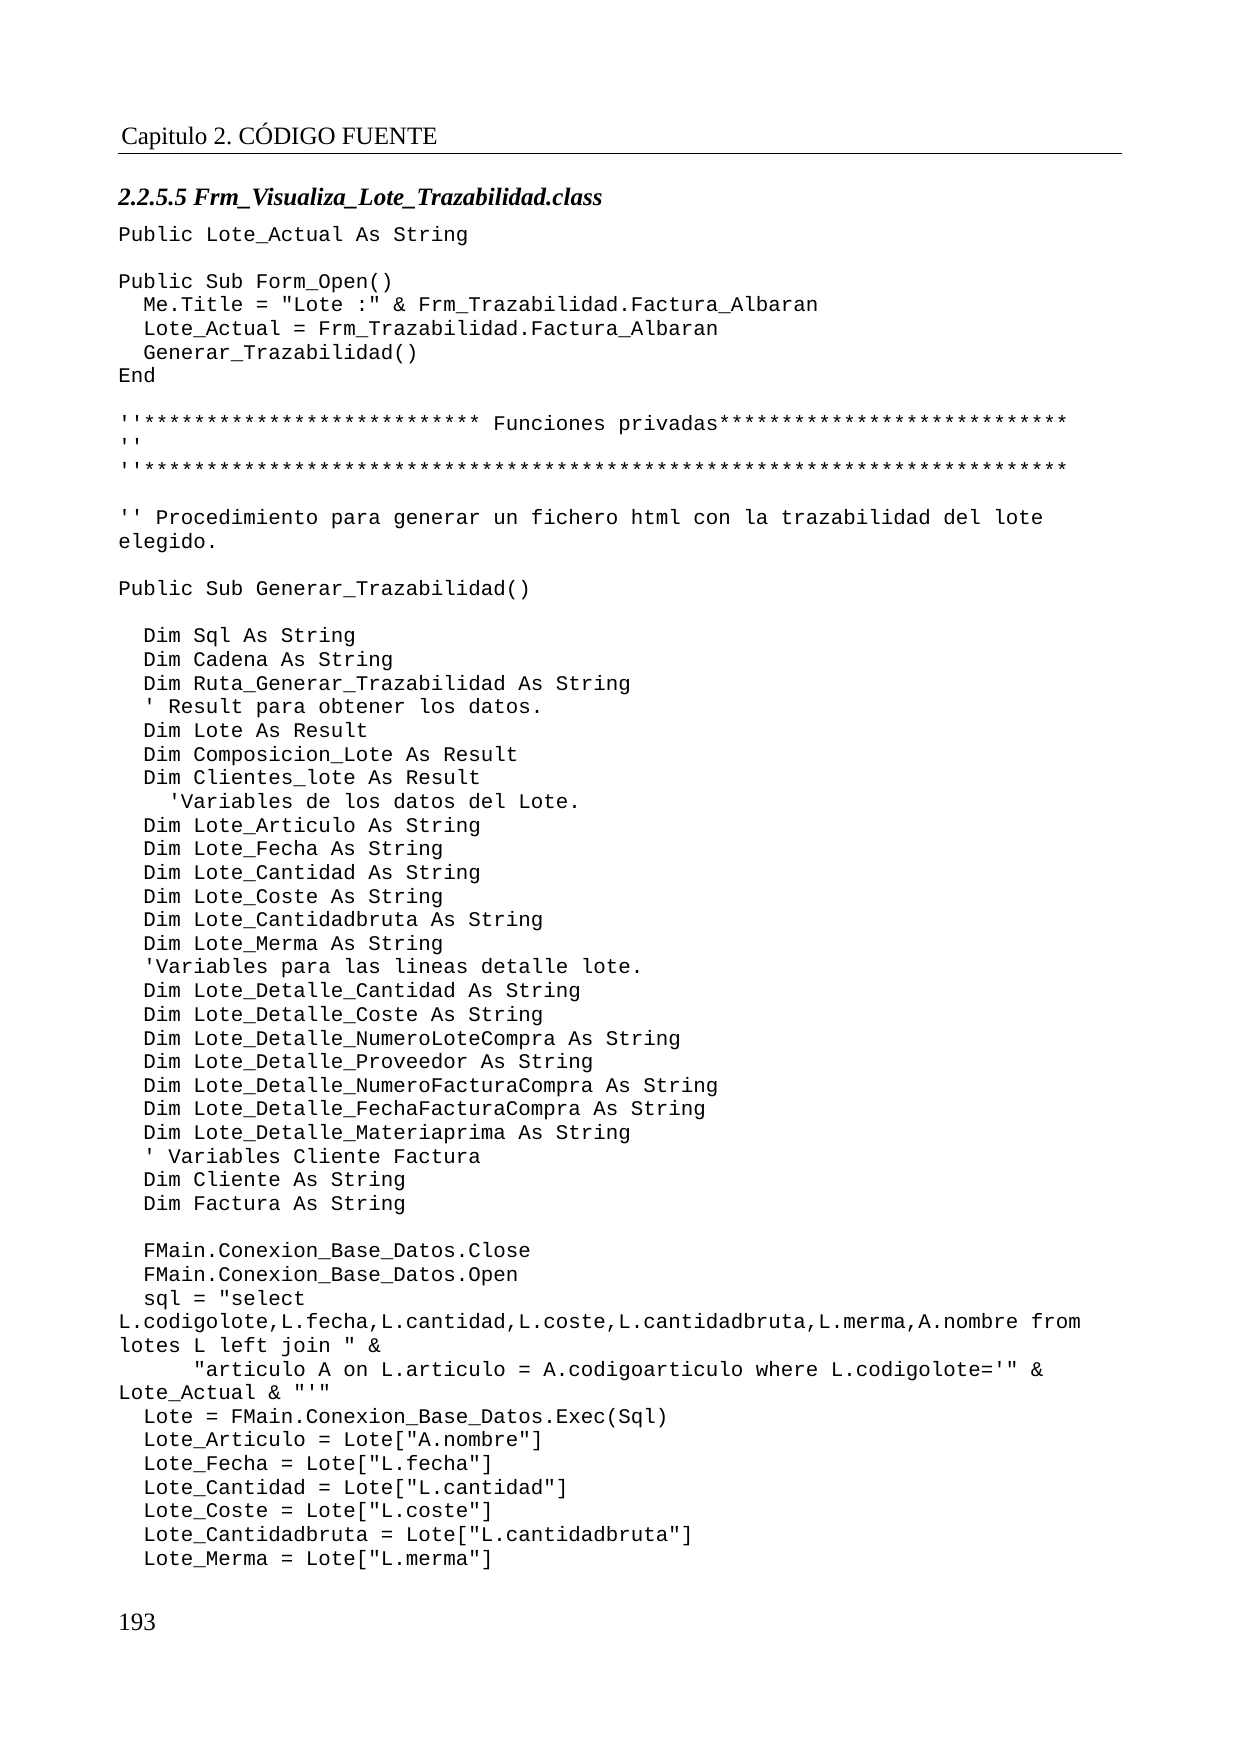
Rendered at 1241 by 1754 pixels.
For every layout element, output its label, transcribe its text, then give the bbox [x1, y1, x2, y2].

text ''*************************** Funciones privadas**************************** [118, 413, 1122, 436]
text Dim Lote_Coste As String [118, 886, 1122, 909]
text FMain.Conexion_Base_Datos.Open [118, 1264, 1122, 1288]
text Lote_Coste = Lote["L.coste"] [118, 1500, 1122, 1524]
text Dim Lote_Detalle_NumeroLoteCompra As String [118, 1027, 1122, 1051]
text 'Variables para las lineas detalle lote. [118, 957, 1122, 980]
text Dim Lote_Detalle_Coste As String [118, 1004, 1122, 1027]
text End [118, 365, 1122, 389]
text '' Procedimiento para generar un fichero html con la trazabilidad del lote elegido. [118, 507, 1122, 554]
text Dim Lote_Articulo As String [118, 815, 1122, 838]
text Dim Sql As String [118, 626, 1122, 649]
text sql = "select L.codigolote,L.fecha,L.cantidad,L.coste,L.cantidadbruta,L.merma,A.nombre from lotes L left join " & [118, 1288, 1122, 1358]
text Lote_Actual = Frm_Trazabilidad.Factura_Albaran [118, 318, 1122, 342]
text Lote_Cantidad = Lote["L.cantidad"] [118, 1477, 1122, 1500]
text Dim Cadena As String [118, 649, 1122, 673]
text Dim Lote As Result [118, 720, 1122, 744]
text Dim Composicion_Lote As Result [118, 744, 1122, 767]
text Dim Lote_Detalle_Materiaprima As String [118, 1122, 1122, 1146]
text Lote_Articulo = Lote["A.nombre"] [118, 1429, 1122, 1453]
text Dim Lote_Detalle_Cantidad As String [118, 980, 1122, 1004]
text Dim Clientes_lote As Result [118, 767, 1122, 791]
text Public Sub Generar_Trazabilidad() [118, 578, 1122, 602]
text ' Result para obtener los datos. [118, 696, 1122, 720]
text Dim Lote_Cantidad As String [118, 862, 1122, 886]
text Dim Lote_Detalle_Proveedor As String [118, 1051, 1122, 1075]
text Lote_Merma = Lote["L.merma"] [118, 1548, 1122, 1571]
text Dim Lote_Detalle_FechaFacturaCompra As String [118, 1098, 1122, 1122]
text Public Sub Form_Open() [118, 271, 1122, 294]
text Lote = FMain.Conexion_Base_Datos.Exec(Sql) [118, 1406, 1122, 1429]
text Me.Title = "Lote :" & Frm_Trazabilidad.Factura_Albaran [118, 294, 1122, 318]
text ''************************************************************************** [118, 460, 1122, 484]
subtitle 2.2.5.5 Frm_Visualiza_Lote_Trazabilidad.class [118, 182, 1122, 211]
text Dim Lote_Merma As String [118, 933, 1122, 957]
text FMain.Conexion_Base_Datos.Close [118, 1240, 1122, 1264]
text Lote_Cantidadbruta = Lote["L.cantidadbruta"] [118, 1524, 1122, 1548]
text ' Variables Cliente Factura [118, 1146, 1122, 1169]
text Generar_Trazabilidad() [118, 342, 1122, 365]
text "articulo A on L.articulo = A.codigoarticulo where L.codigolote='" & Lote_Actual & "'" [118, 1358, 1122, 1406]
text Dim Cliente As String [118, 1169, 1122, 1193]
text Dim Ruta_Generar_Trazabilidad As String [118, 673, 1122, 696]
text Dim Lote_Detalle_NumeroFacturaCompra As String [118, 1075, 1122, 1098]
text Dim Lote_Cantidadbruta As String [118, 909, 1122, 933]
text 'Variables de los datos del Lote. [118, 791, 1122, 815]
text Dim Factura As String [118, 1193, 1122, 1217]
text Dim Lote_Fecha As String [118, 838, 1122, 862]
text '' [118, 436, 1122, 460]
text Public Lote_Actual As String [118, 223, 1122, 247]
text Lote_Fecha = Lote["L.fecha"] [118, 1453, 1122, 1477]
